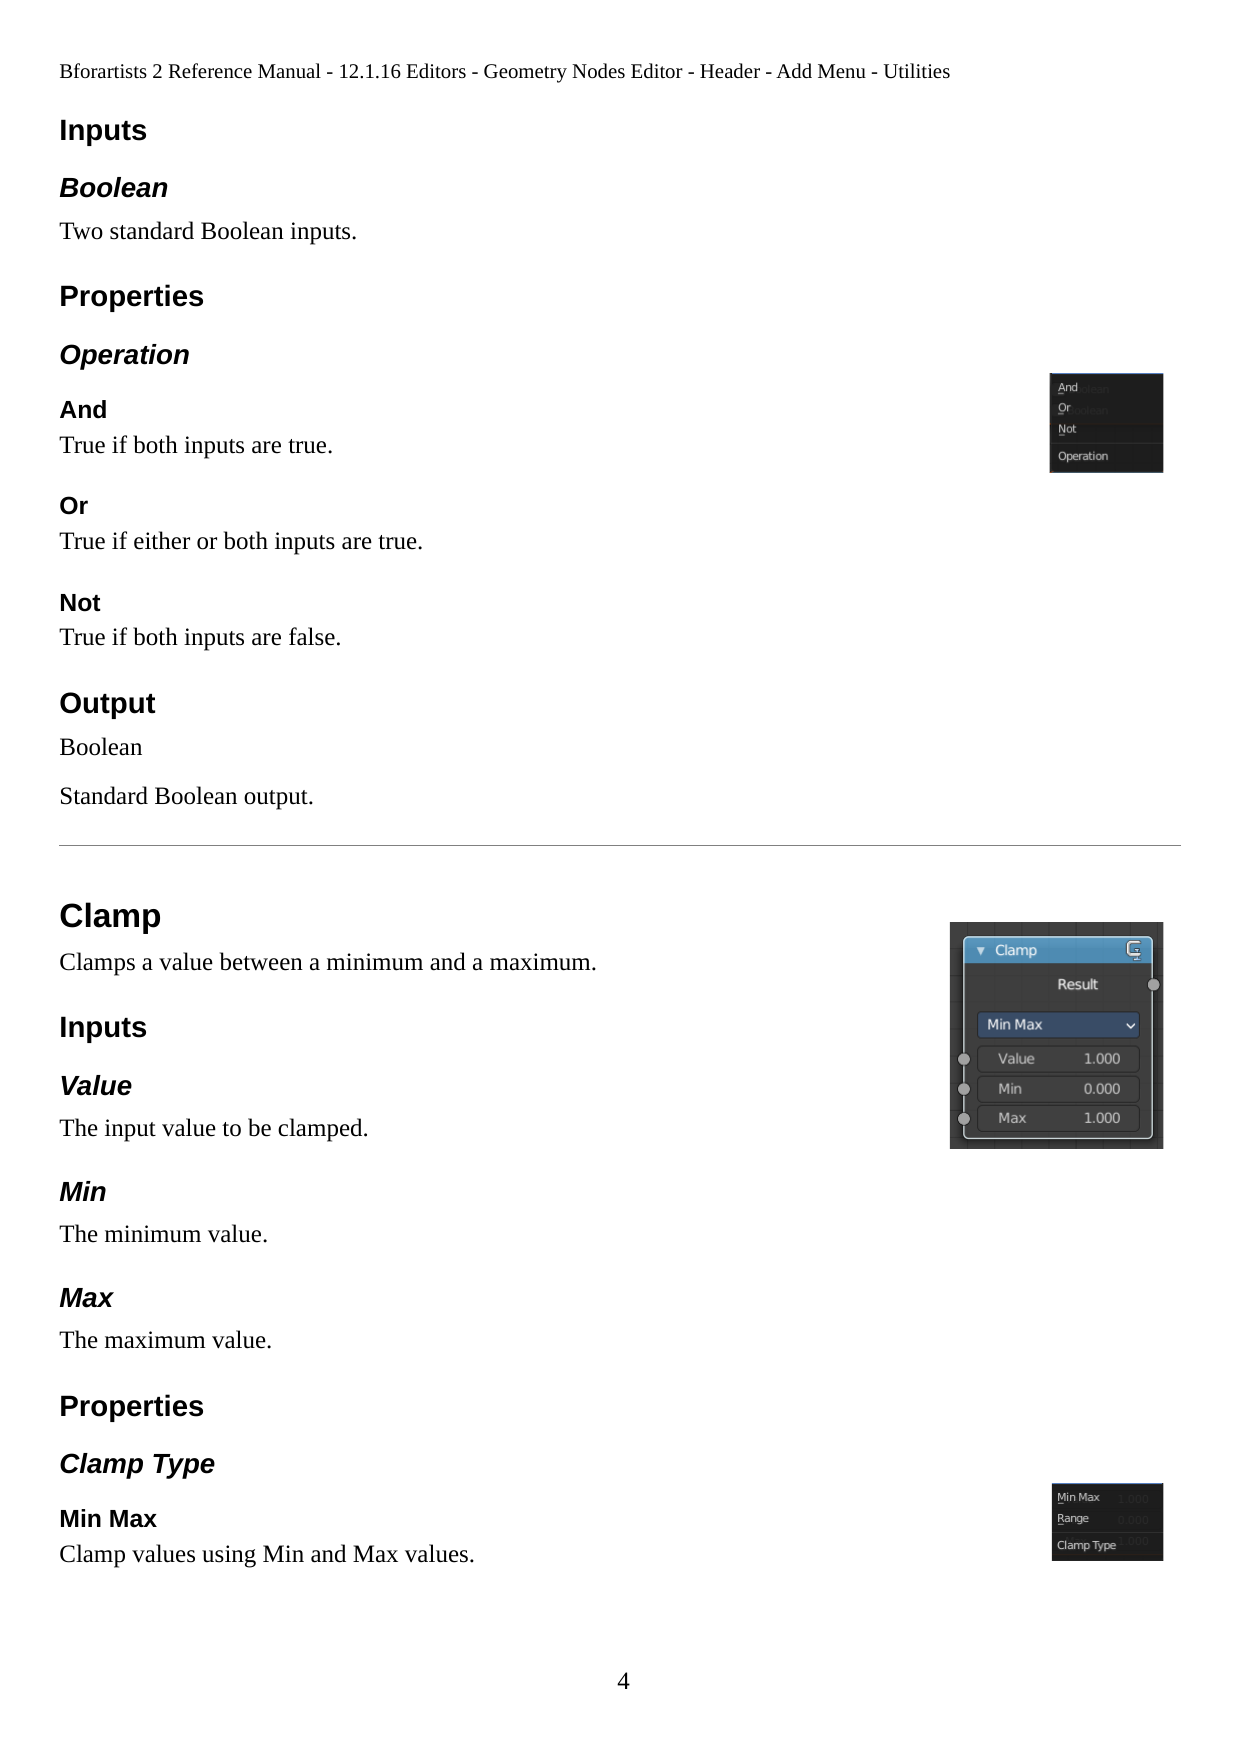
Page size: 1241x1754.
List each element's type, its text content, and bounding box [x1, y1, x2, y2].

text Clamps a value between a minimum and a maximum. [59, 947, 949, 975]
text Standard Boolean output. [59, 781, 1181, 810]
subtitle Min [59, 1175, 1181, 1207]
subtitle [1164, 395, 1181, 423]
subtitle Inputs [59, 113, 1181, 146]
text Two standard Boolean inputs. [59, 216, 1181, 244]
text The minimum value. [59, 1219, 1181, 1248]
subtitle And [59, 395, 1049, 423]
subtitle Properties [59, 279, 1181, 313]
text True if both inputs are true. [59, 430, 1049, 458]
text The maximum value. [59, 1325, 1181, 1354]
subtitle Max [59, 1281, 1181, 1313]
subtitle [1164, 1069, 1181, 1101]
subtitle Boolean [59, 171, 1181, 203]
subtitle [1164, 1504, 1181, 1533]
picture [1049, 373, 1164, 473]
subtitle Operation [59, 338, 1181, 370]
text Boolean [59, 732, 1181, 761]
subtitle Clamp [59, 896, 1181, 934]
subtitle Output [59, 686, 1181, 720]
text Clamp values using Min and Max values. [59, 1539, 1181, 1568]
subtitle Not [59, 588, 1181, 616]
subtitle [1164, 1010, 1181, 1044]
subtitle Value [59, 1069, 949, 1101]
subtitle Min Max [59, 1504, 1051, 1533]
text True if both inputs are false. [59, 622, 1181, 651]
picture [1051, 1483, 1164, 1561]
picture [949, 922, 1164, 1149]
subtitle Inputs [59, 1010, 949, 1044]
text The input value to be clamped. [59, 1113, 949, 1142]
subtitle Properties [59, 1389, 1181, 1423]
subtitle Clamp Type [59, 1448, 1181, 1479]
subtitle Or [59, 491, 1181, 520]
text True if either or both inputs are true. [59, 526, 1181, 555]
